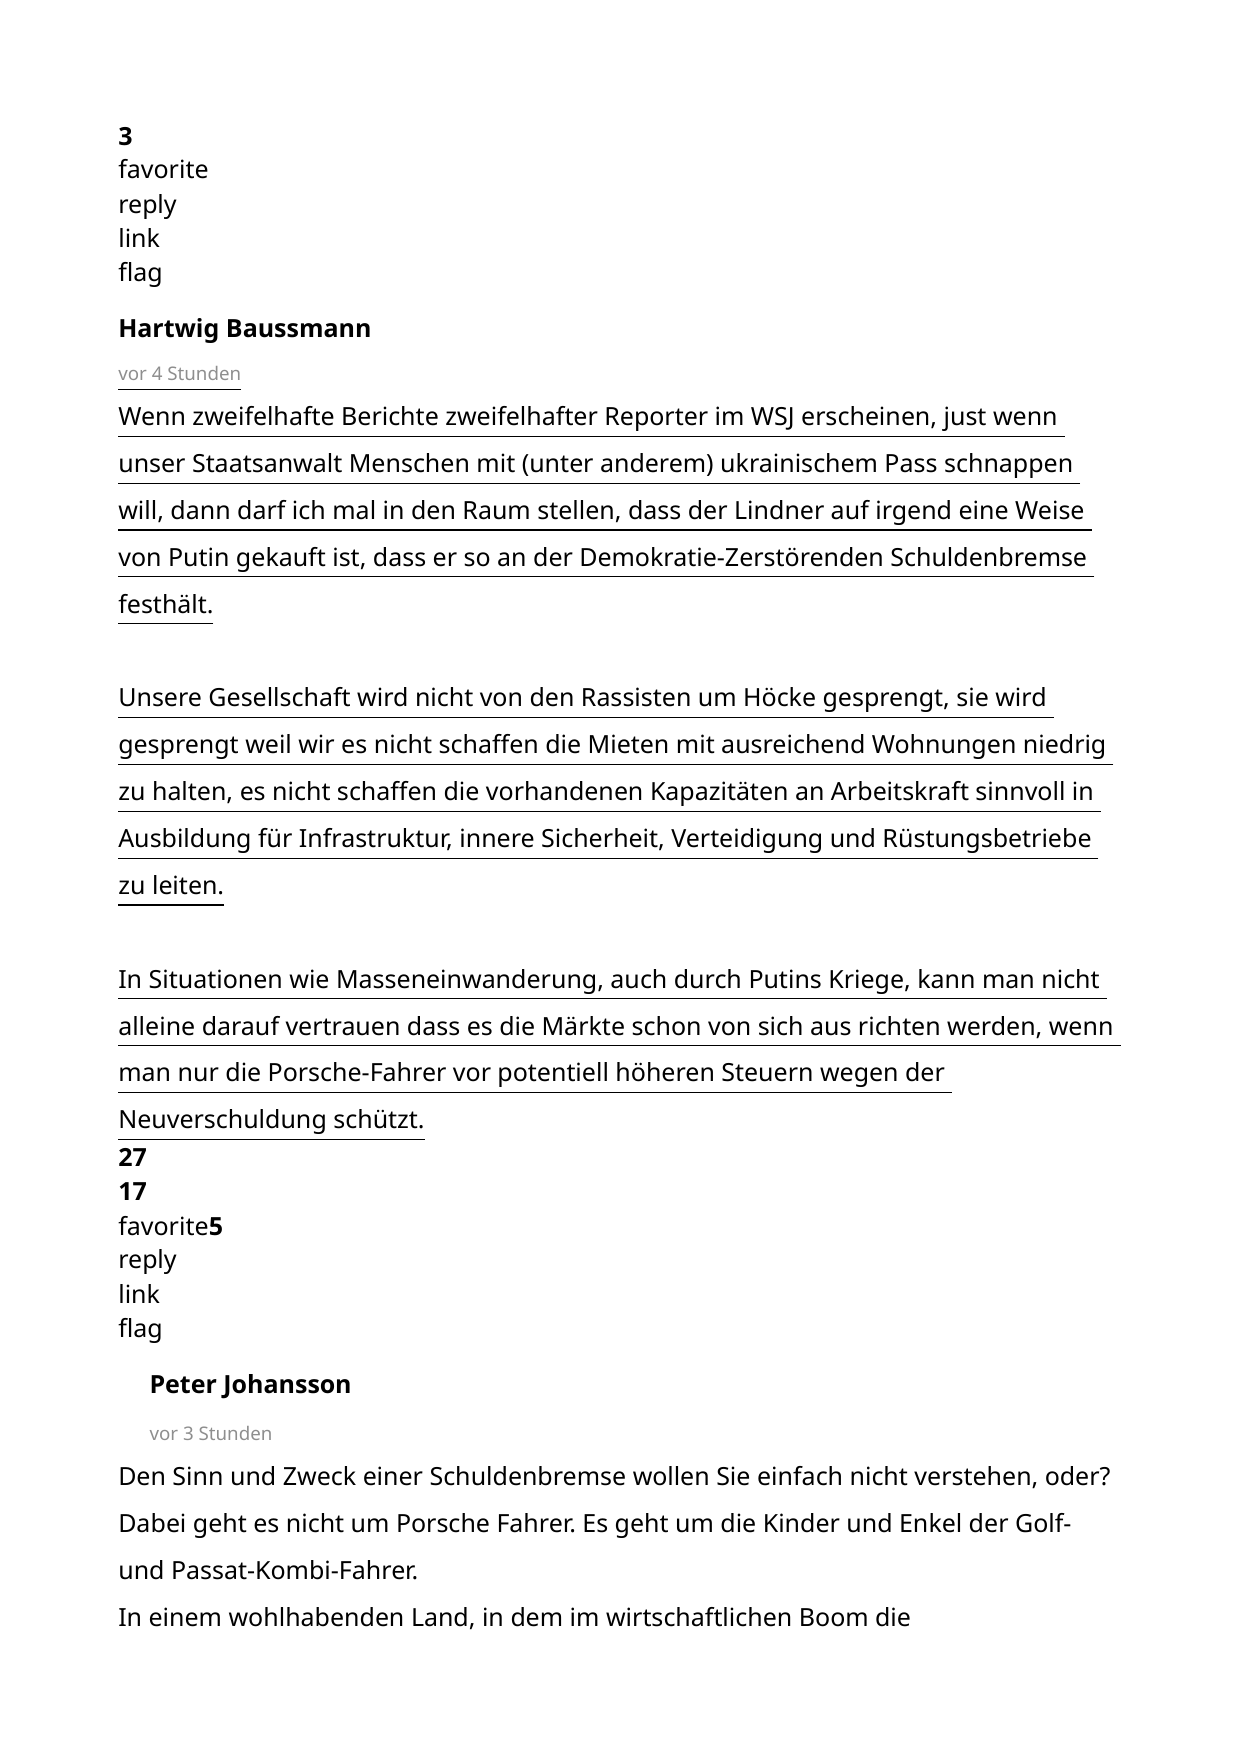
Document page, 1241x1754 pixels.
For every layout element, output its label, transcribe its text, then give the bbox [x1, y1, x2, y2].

text favorite5 [118, 1208, 1122, 1242]
text reply [118, 1242, 1122, 1276]
text favorite [118, 152, 1122, 186]
text reply [118, 186, 1122, 220]
text link [118, 1276, 1122, 1310]
text Peter Johansson [149, 1360, 1114, 1401]
text flag [118, 254, 1122, 288]
text Den Sinn und Zweck einer Schuldenbremse wollen Sie einfach nicht verstehen, oder? Dabei geht es nicht um Porsche Fahrer. Es geht um die Kinder und Enkel der Golf- und Passat-Kombi-Fahrer. In einem wohlhabenden Land, in dem im wirtschaftlichen Boom die [118, 1446, 1122, 1633]
text vor 4 Stunden [118, 360, 1122, 390]
text 27 [118, 1140, 1122, 1174]
text Wenn zweifelhafte Berichte zweifelhafter Reporter im WSJ erscheinen, just wenn unser Staatsanwalt Menschen mit (unter anderem) ukrainischem Pass schnappen will, dann darf ich mal in den Raum stellen, dass der Lindner auf irgend eine Weise von Putin gekauft ist, dass er so an der Demokratie-Zerstörenden Schuldenbremse festhält. Unsere Gesellschaft wird nicht von den Rassisten um Höcke gesprengt, sie wird gesprengt weil wir es nicht schaffen die Mieten mit ausreichend Wohnungen niedrig zu halten, es nicht schaffen die vorhandenen Kapazitäten an Arbeitskraft sinnvoll in Ausbildung für Infrastruktur, innere Sicherheit, Verteidigung und Rüstungsbetriebe zu leiten. In Situationen wie Masseneinwanderung, auch durch Putins Kriege, kann man nicht alleine darauf vertrauen dass es die Märkte schon von sich aus richten werden, wenn man nur die Porsche-Fahrer vor potentiell höheren Steuern wegen der Neuverschuldung schützt. [118, 390, 1122, 1140]
text 3 [118, 118, 1122, 152]
text Hartwig Baussmann [118, 304, 1114, 345]
text vor 3 Stunden [149, 1416, 1122, 1446]
text flag [118, 1310, 1122, 1344]
text 17 [118, 1174, 1122, 1208]
text link [118, 220, 1122, 254]
